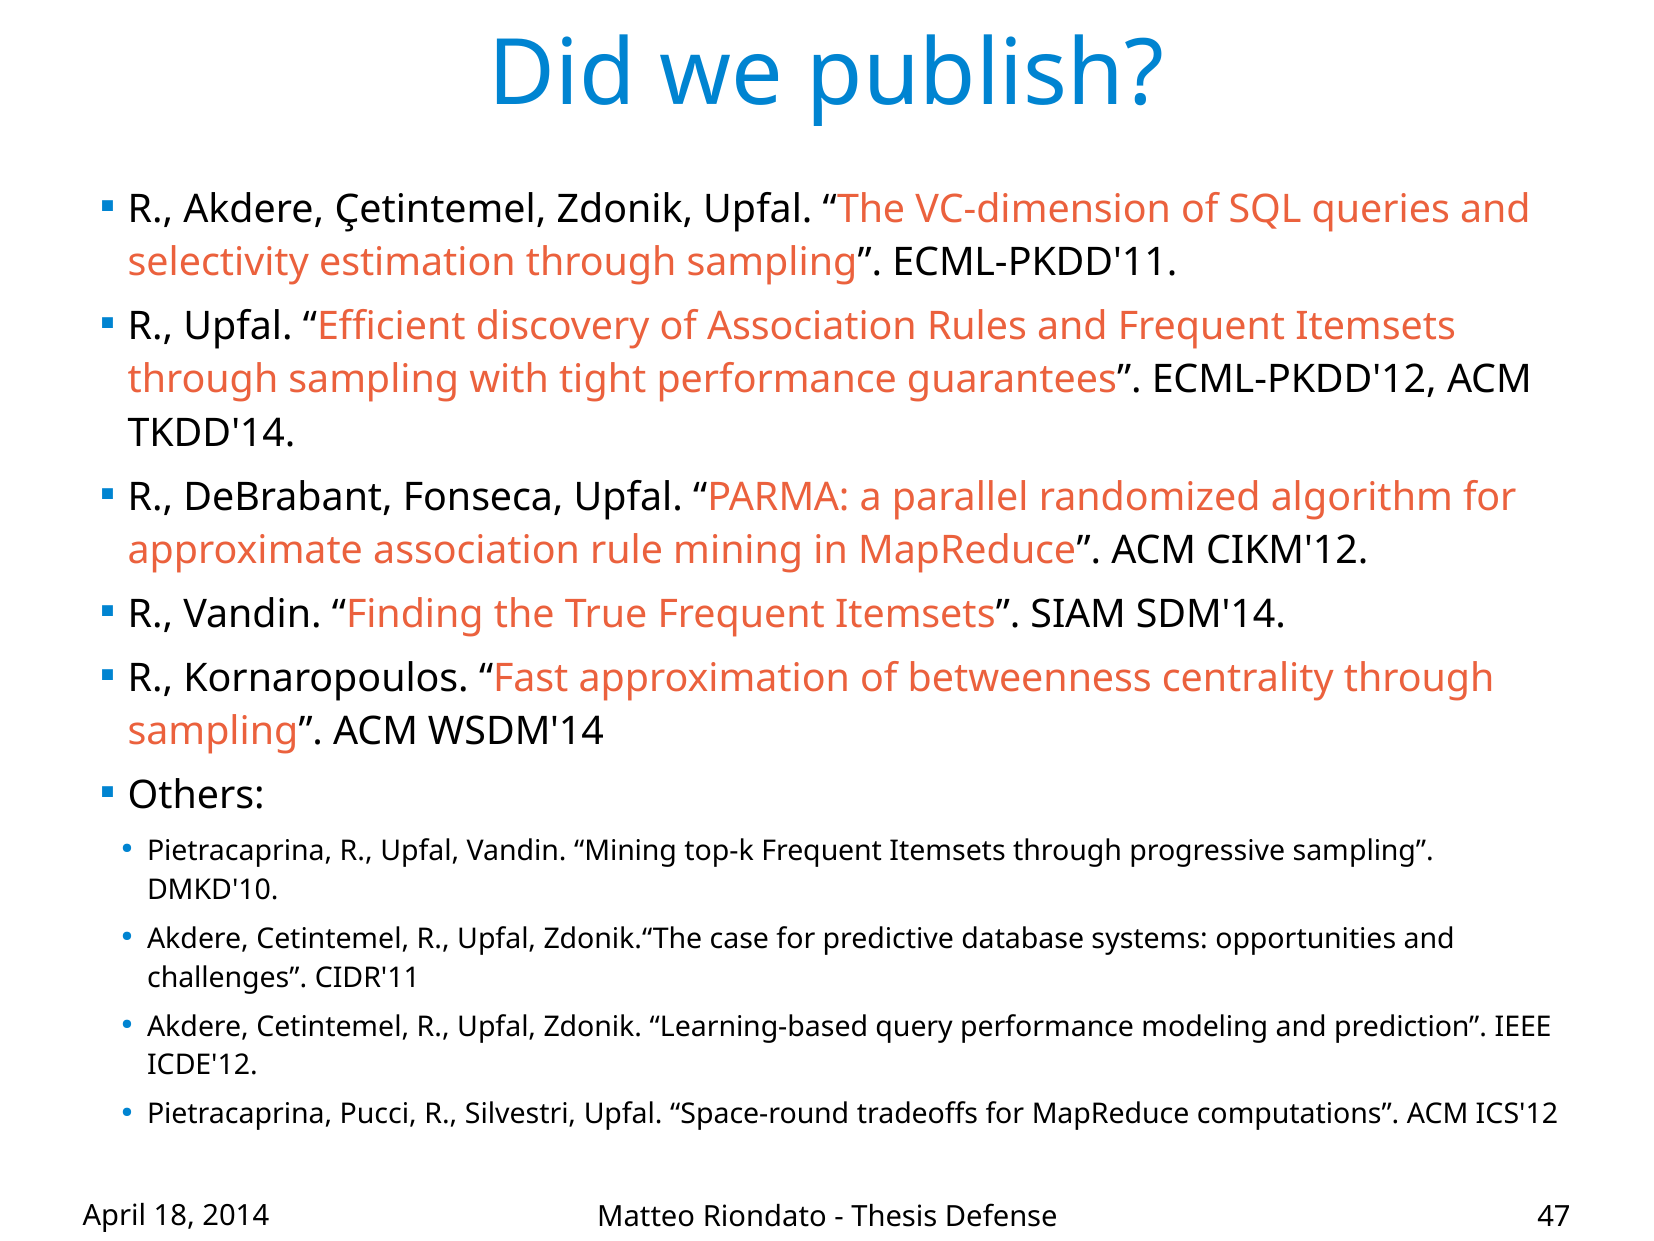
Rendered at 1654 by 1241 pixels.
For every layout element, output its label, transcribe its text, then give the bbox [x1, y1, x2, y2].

list R., Akdere, Çetintemel, Zdonik, Upfal. “The VC-dimension of SQL queries and selectivity estimation through sampling”. ECML-PKDD'11. R., Upfal. “Efficient discovery of Association Rules and Frequent Itemsets through sampling with tight performance guarantees”. ECML-PKDD'12, ACM TKDD'14. R., DeBrabant, Fonseca, Upfal. “PARMA: a parallel randomized algorithm for approximate association rule mining in MapReduce”. ACM CIKM'12. R., Vandin. “Finding the True Frequent Itemsets”. SIAM SDM'14. R., Kornaropoulos. “Fast approximation of betweenness centrality through sampling”. ACM WSDM'14 Others: Pietracaprina, R., Upfal, Vandin. “Mining top-k Frequent Itemsets through progressive sampling”. DMKD'10. Akdere, Cetintemel, R., Upfal, Zdonik.“The case for predictive database systems: opportunities and challenges”. CIDR'11 Akdere, Cetintemel, R., Upfal, Zdonik. “Learning-based query performance modeling and prediction”. IEEE ICDE'12. Pietracaprina, Pucci, R., Silvestri, Upfal. “Space-round tradeoffs for MapReduce computations”. ACM ICS'12 [82, 180, 1571, 1186]
title Did we publish? [82, 0, 1571, 139]
